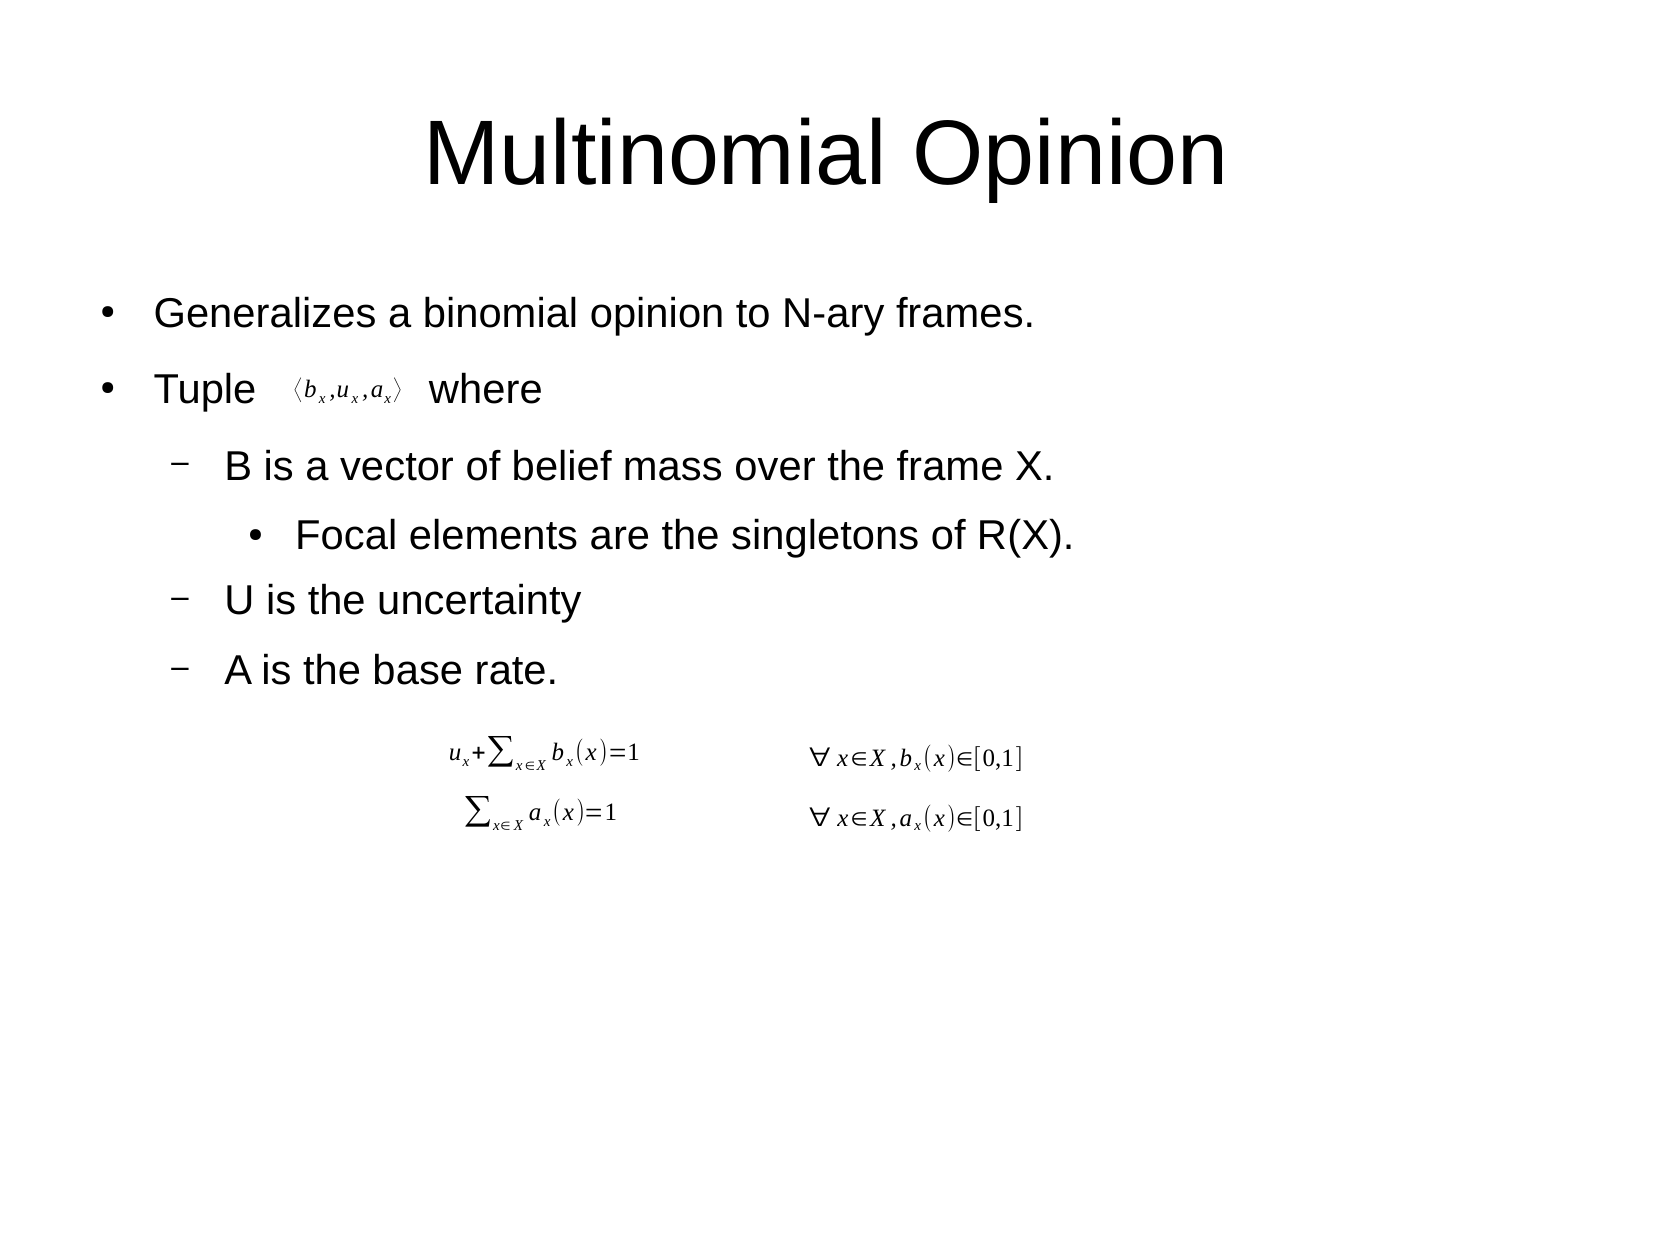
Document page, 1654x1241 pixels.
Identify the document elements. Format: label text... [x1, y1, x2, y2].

title Multinomial Opinion [82, 49, 1571, 257]
chart [803, 802, 1029, 835]
list Generalizes a binomial opinion to N-ary frames. Tuple where B is a vector of belief mass over the frame X. Focal elements are the singletons of R(X). U is the uncertainty A is the base rate. [82, 290, 1571, 1010]
chart [287, 375, 409, 407]
chart [803, 742, 1029, 775]
chart [443, 735, 647, 775]
chart [457, 795, 624, 835]
